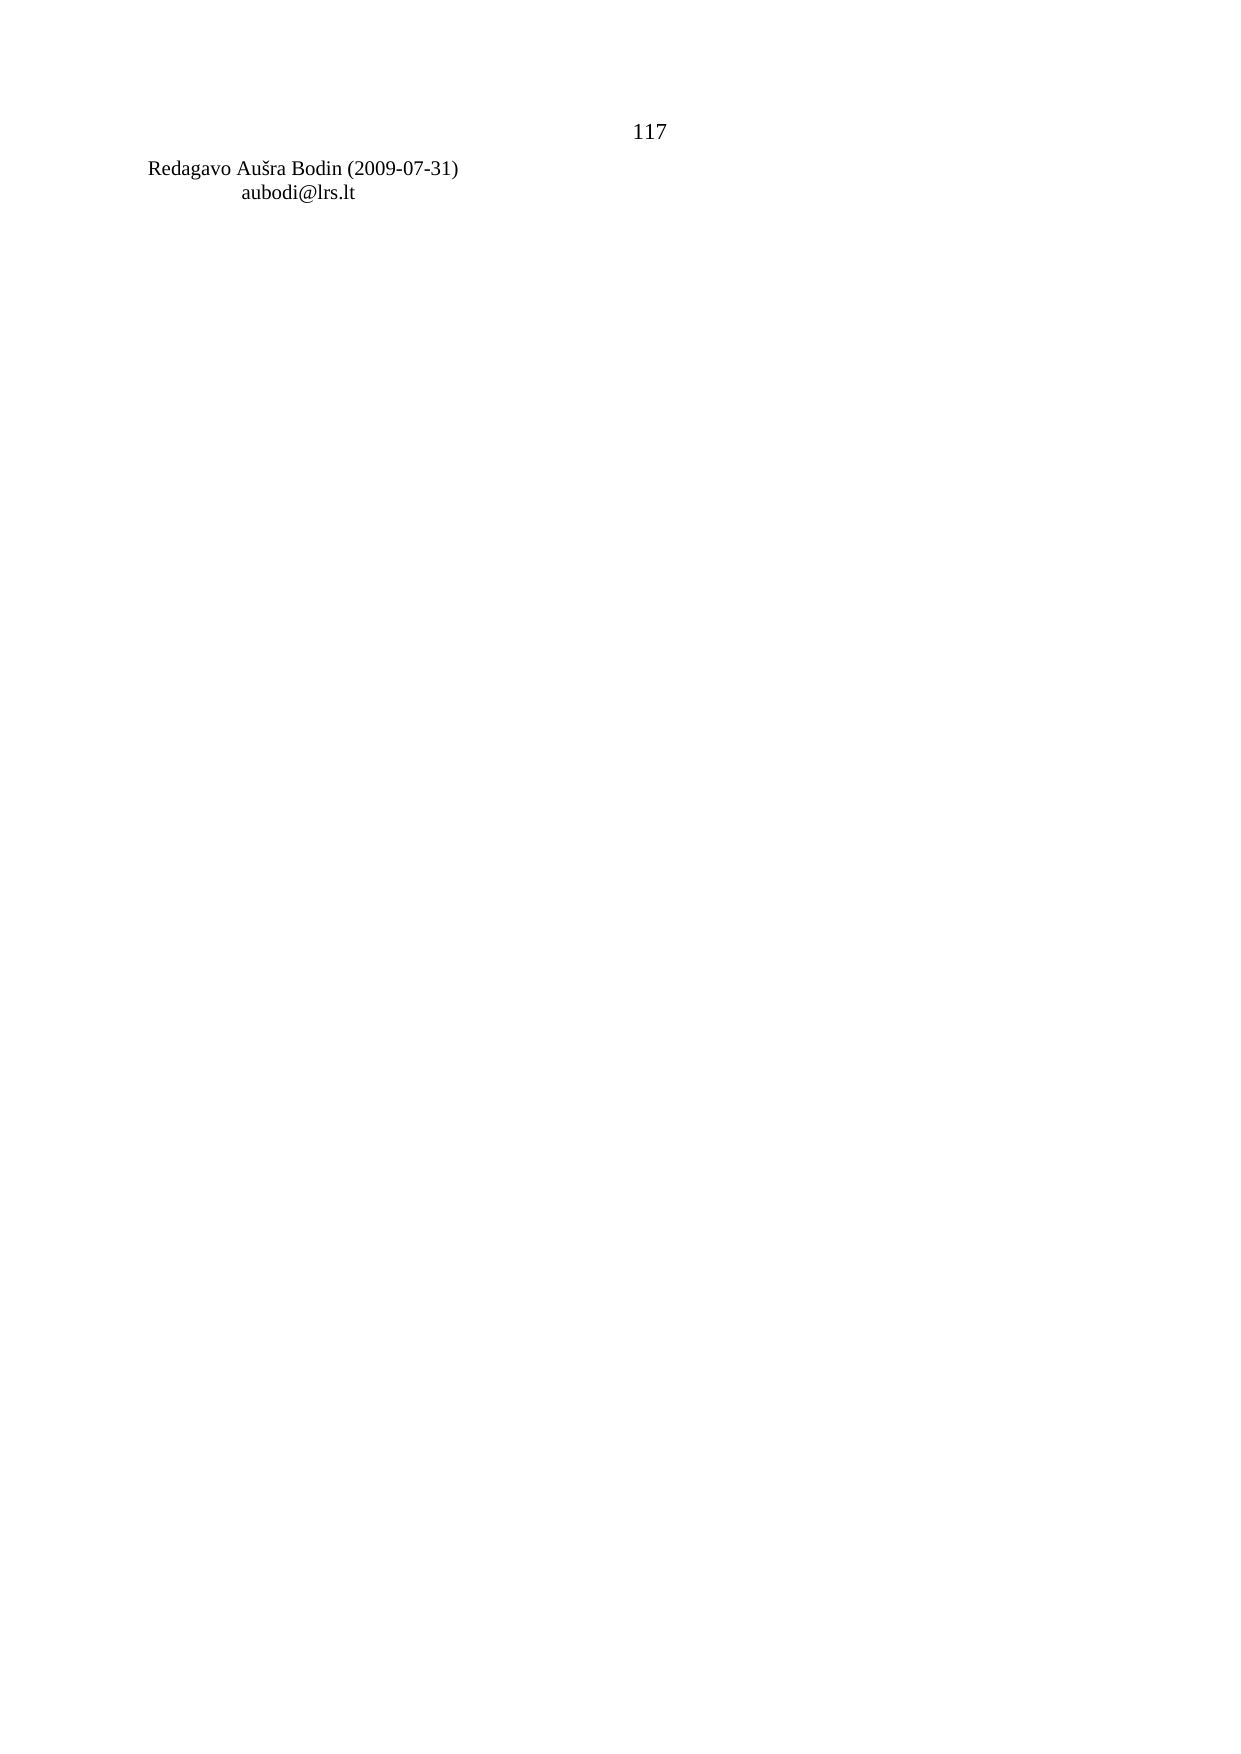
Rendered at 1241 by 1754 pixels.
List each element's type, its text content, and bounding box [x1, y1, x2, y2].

text aubodi@lrs.lt [148, 180, 1152, 204]
text Redagavo Aušra Bodin (2009-07-31) [148, 156, 1152, 180]
